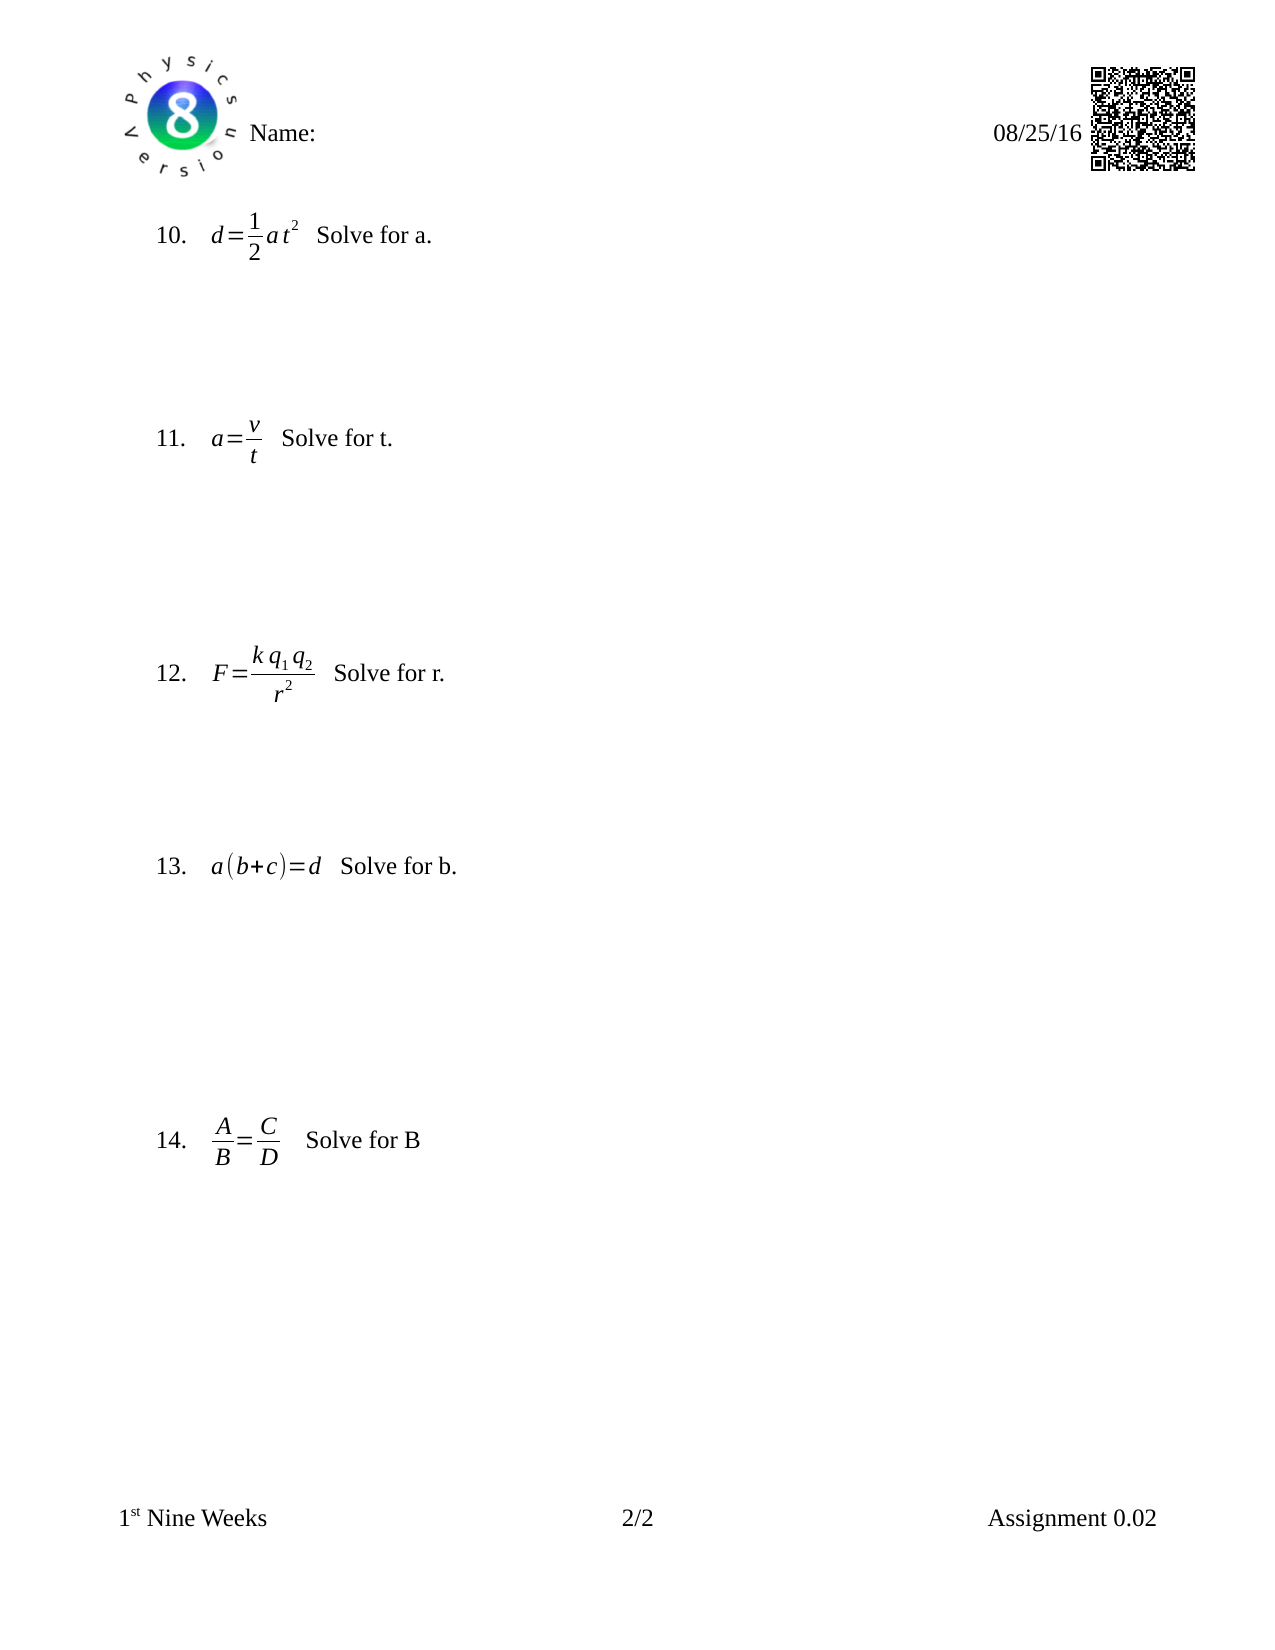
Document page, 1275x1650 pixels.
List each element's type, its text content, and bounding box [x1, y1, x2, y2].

list Solve for a. [156, 207, 1157, 266]
list Solve for b. [156, 851, 1157, 882]
list Solve for B [156, 1112, 1157, 1171]
picture [124, 56, 237, 177]
list Solve for r. [156, 641, 1157, 708]
picture [1082, 58, 1203, 179]
list Solve for t. [156, 410, 1157, 469]
